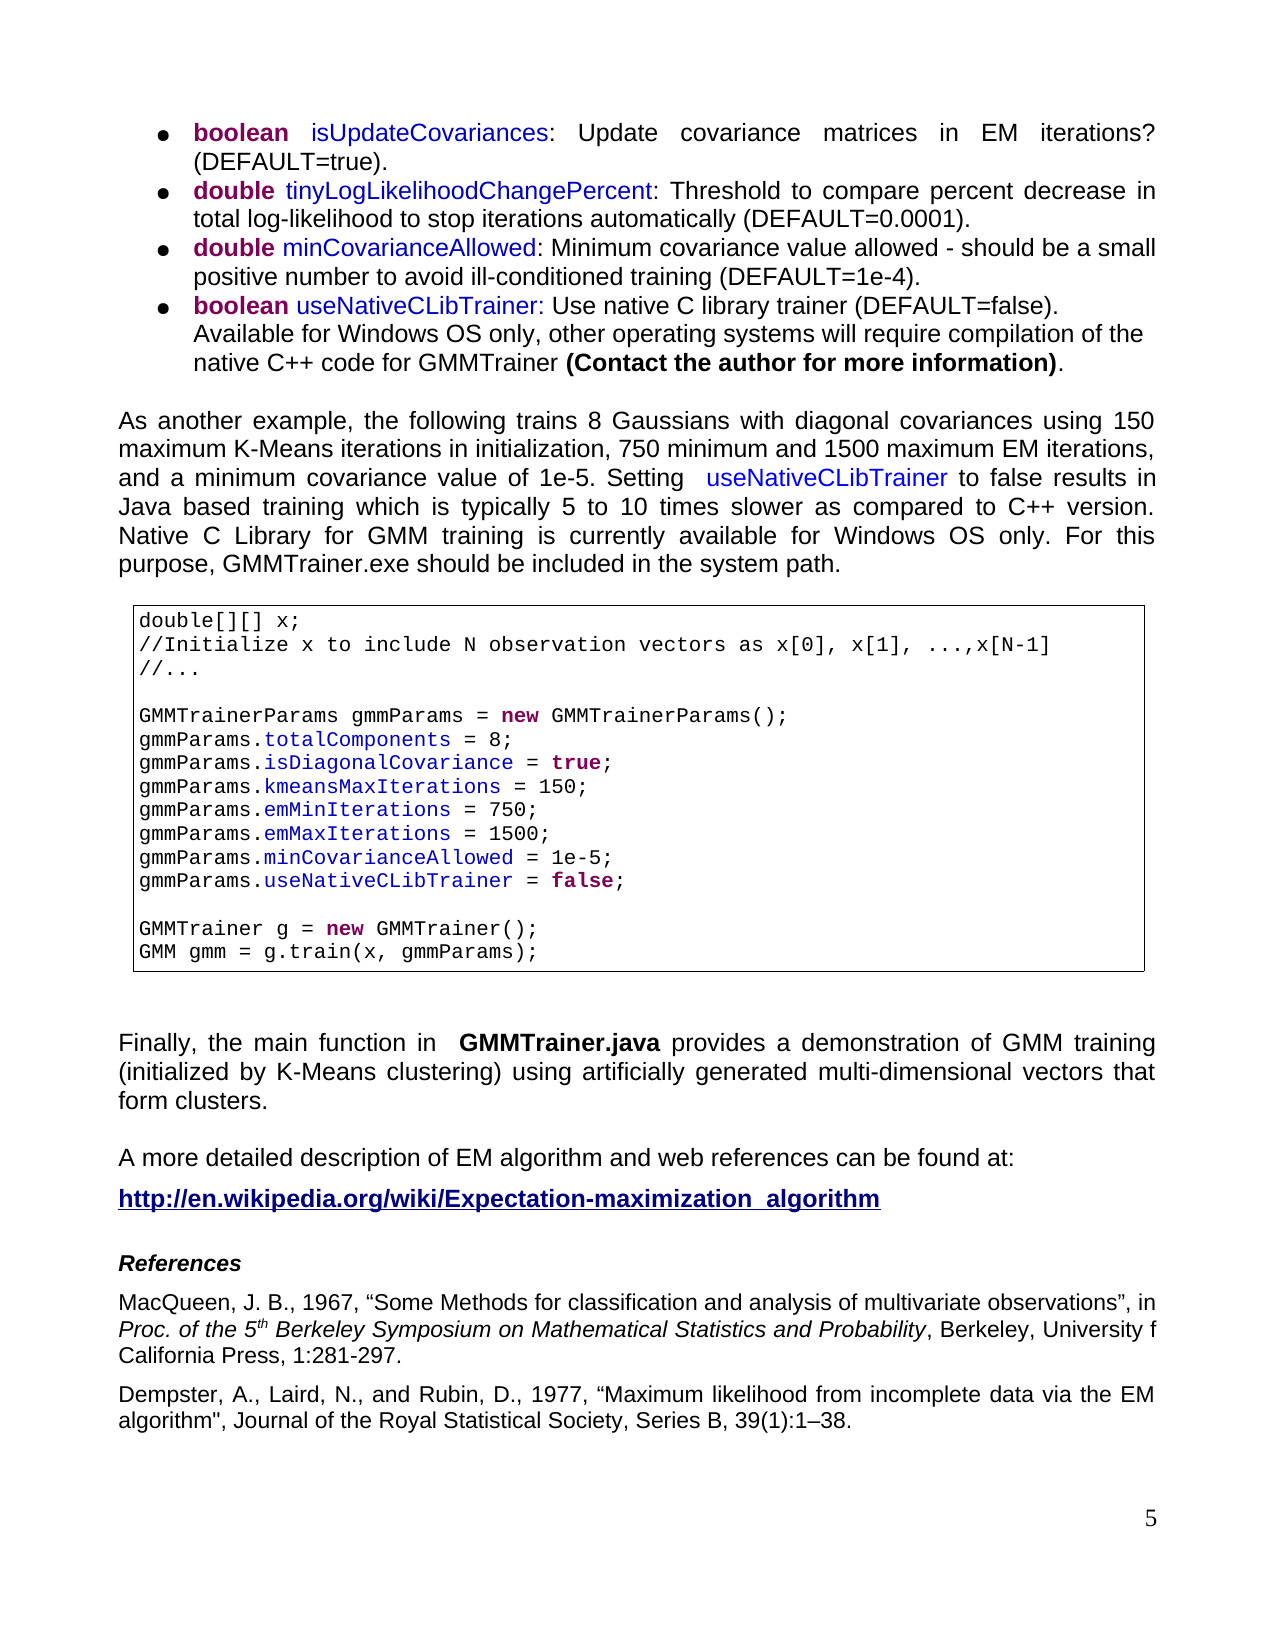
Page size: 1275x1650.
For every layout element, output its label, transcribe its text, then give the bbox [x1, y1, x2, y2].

text Dempster, A., Laird, N., and Rubin, D., 1977, “Maximum likelihood from incomplete data via the EM algorithm", Journal of the Royal Statistical Society, Series B, 39(1):1–38. [118, 1381, 1157, 1433]
text MacQueen, J. B., 1967, “Some Methods for classification and analysis of multivariate observations”, in Proc. of the 5th Berkeley Symposium on Mathematical Statistics and Probability, Berkeley, University f California Press, 1:281-297. [118, 1289, 1157, 1368]
text As another example, the following trains 8 Gaussians with diagonal covariances using 150 maximum K-Means iterations in initialization, 750 minimum and 1500 maximum EM iterations, and a minimum covariance value of 1e-5. Setting useNativeCLibTrainer to false results in Java based training which is typically 5 to 10 times slower as compared to C++ version. Native C Library for GMM training is currently available for Windows OS only. For this purpose, GMMTrainer.exe should be included in the system path. [118, 406, 1157, 578]
text http://en.wikipedia.org/wiki/Expectation-maximization_algorithm [118, 1184, 1157, 1213]
table_header double[][] x; //Initialize x to include N observation vectors as x[0], x[1], ...,x[N-1] //... GMMTrainerParams gmmParams = new GMMTrainerParams(); gmmParams.totalComponents = 8; gmmParams.isDiagonalCovariance = true; gmmParams.kmeansMaxIterations = 150; gmmParams.emMinIterations = 750; gmmParams.emMaxIterations = 1500; gmmParams.minCovarianceAllowed = 1e-5; gmmParams.useNativeCLibTrainer = false; GMMTrainer g = new GMMTrainer(); GMM gmm = g.train(x, gmmParams); [134, 606, 1144, 971]
text A more detailed description of EM algorithm and web references can be found at: [118, 1143, 1157, 1172]
list double minCovarianceAllowed: Minimum covariance value allowed - should be a small positive number to avoid ill-conditioned training (DEFAULT=1e-4). [156, 233, 1157, 291]
list boolean isUpdateCovariances: Update covariance matrices in EM iterations?(DEFAULT=true). [156, 118, 1157, 176]
text Finally, the main function in GMMTrainer.java provides a demonstration of GMM training (initialized by K-Means clustering) using artificially generated multi-dimensional vectors that form clusters. [118, 1028, 1157, 1114]
subtitle References [118, 1250, 1157, 1277]
list double tinyLogLikelihoodChangePercent: Threshold to compare percent decrease in total log-likelihood to stop iterations automatically (DEFAULT=0.0001). [156, 176, 1157, 233]
list boolean useNativeCLibTrainer: Use native C library trainer (DEFAULT=false). Available for Windows OS only, other operating systems will require compilation of the native C++ code for GMMTrainer (Contact the author for more information). [156, 291, 1157, 377]
